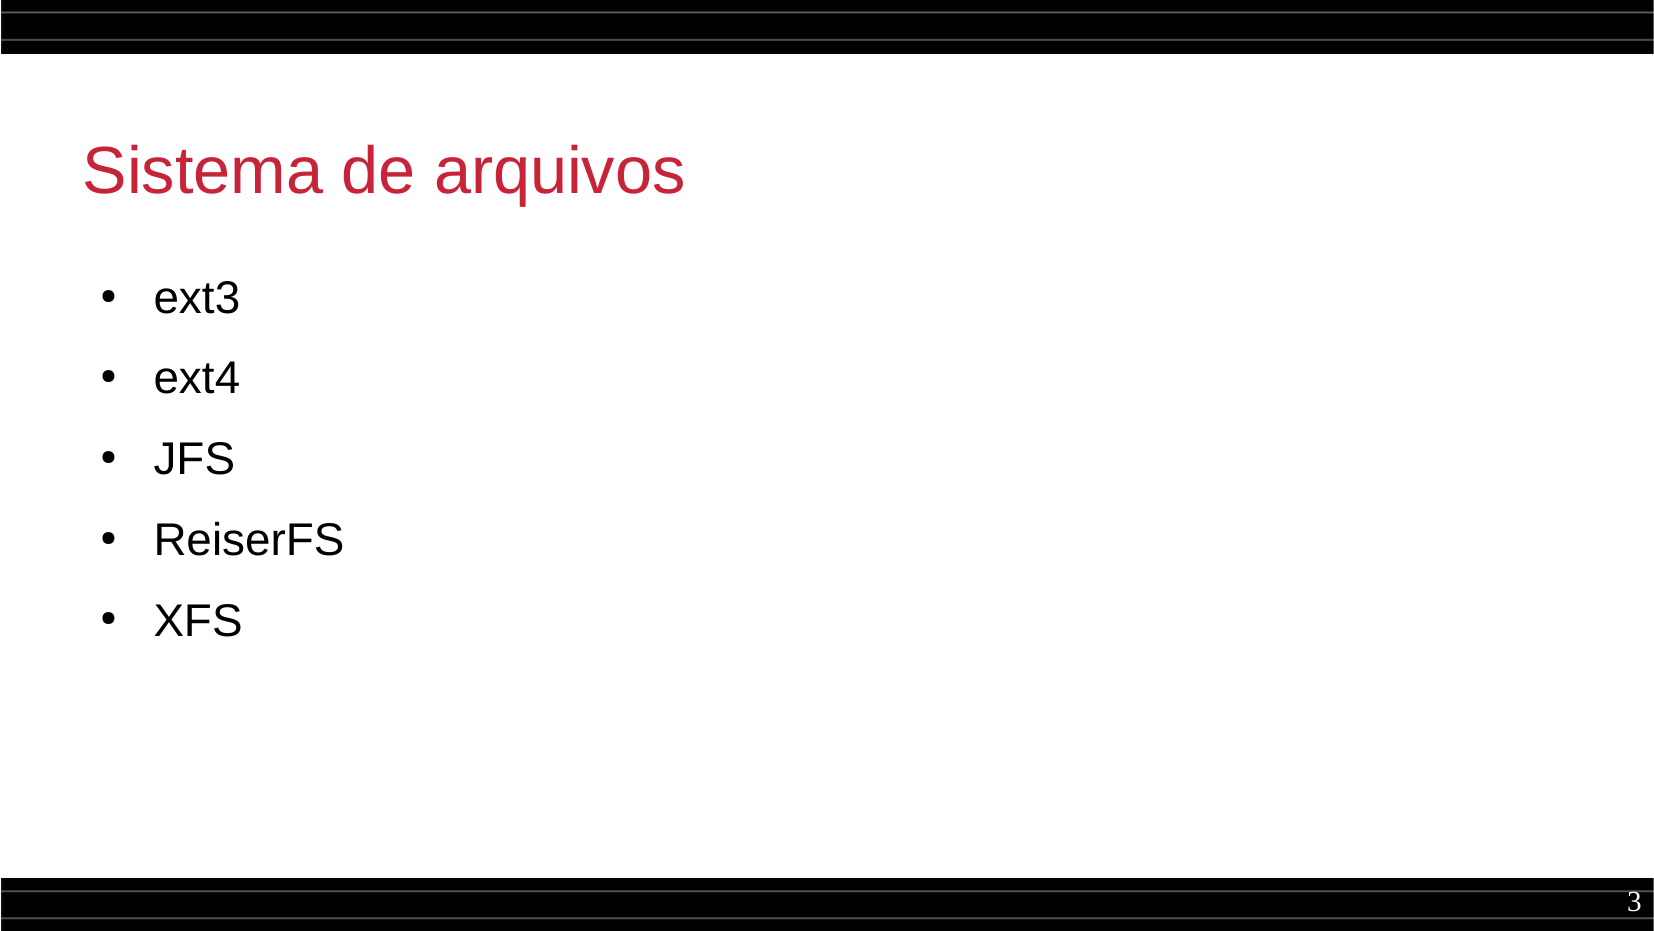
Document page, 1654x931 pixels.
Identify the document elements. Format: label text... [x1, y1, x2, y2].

picture [1, 0, 1654, 54]
title Sistema de arquivos [82, 92, 1571, 249]
picture [1, 878, 1654, 931]
list ext3 ext4 JFS ReiserFS XFS [82, 271, 1571, 758]
